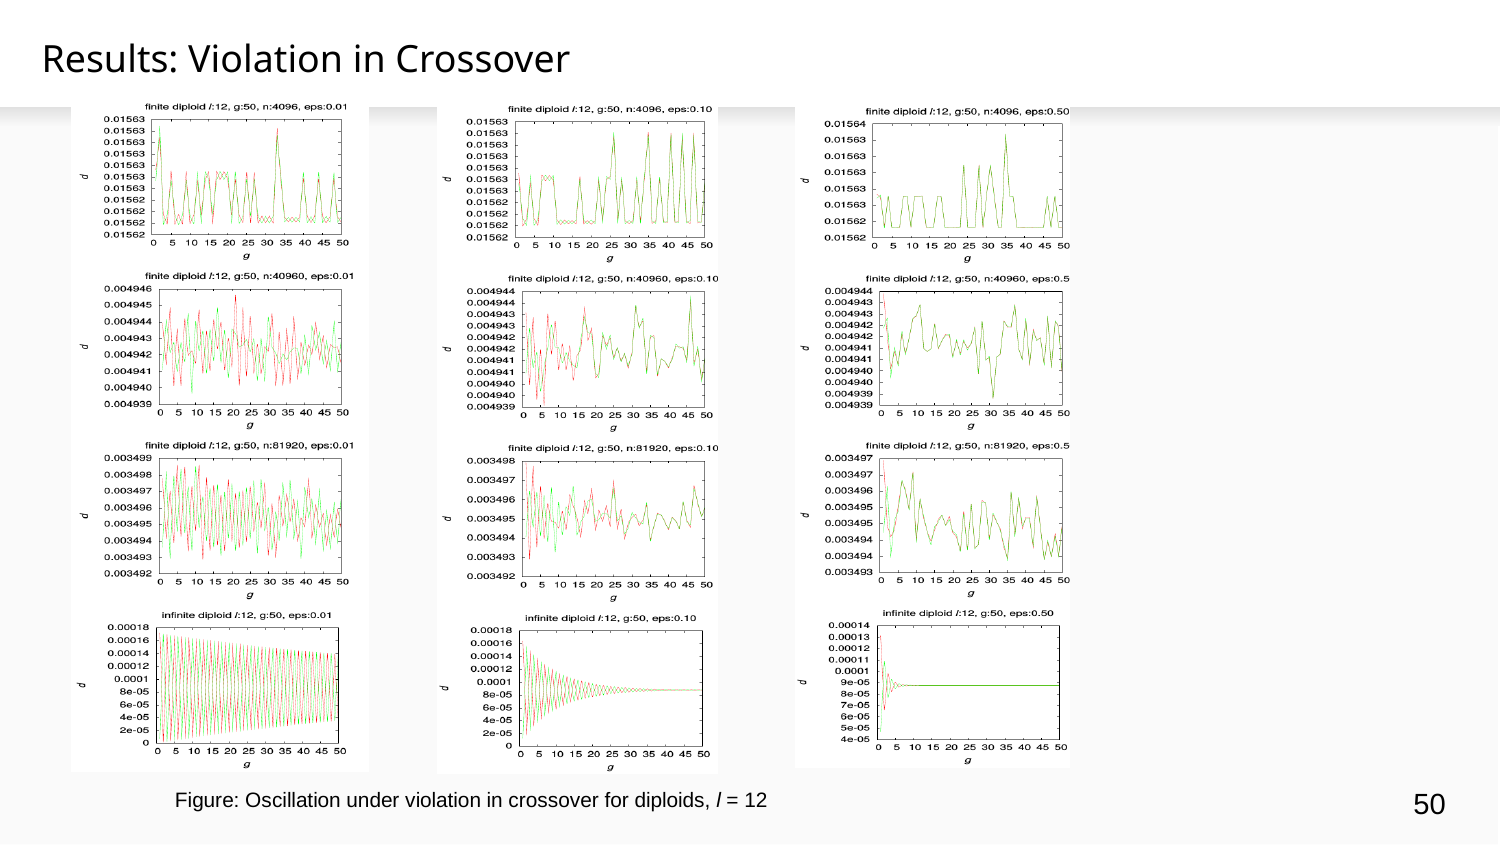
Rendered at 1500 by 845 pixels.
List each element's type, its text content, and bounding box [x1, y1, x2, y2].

picture [795, 94, 1070, 768]
picture [437, 92, 718, 774]
picture [71, 89, 369, 772]
text_box Figure: Oscillation under violation in crossover for diploids, l = 12 [160, 781, 876, 821]
title Results: Violation in Crossover [41, 8, 1490, 107]
